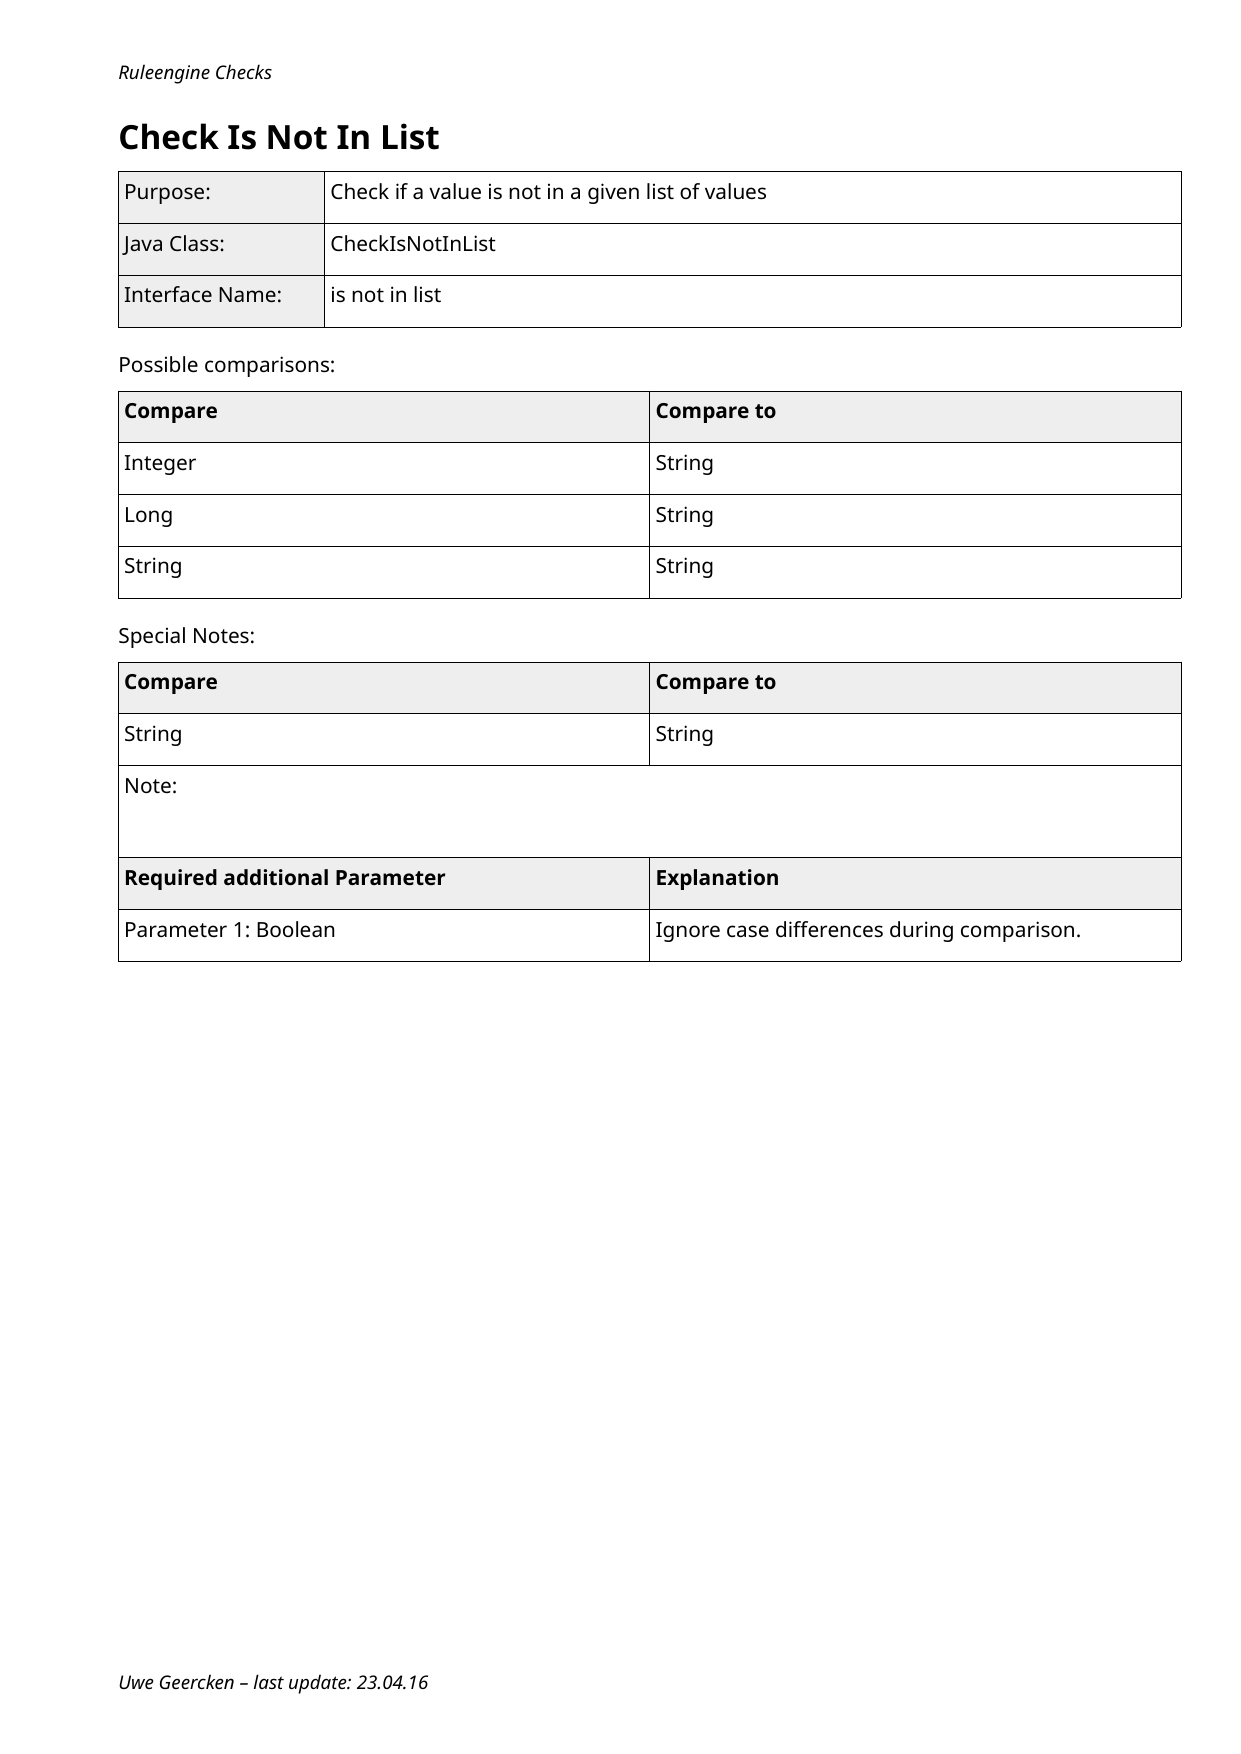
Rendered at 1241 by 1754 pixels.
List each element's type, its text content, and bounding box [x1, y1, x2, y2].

table_header Compare to [650, 663, 1181, 713]
table_cell String [119, 714, 649, 765]
table_cell Note: [119, 766, 1181, 857]
table_header Compare [119, 663, 649, 713]
table_cell Ignore case differences during comparison. [650, 910, 1181, 961]
table_cell String [650, 443, 1181, 494]
table_cell Explanation [650, 858, 1181, 909]
table_cell Interface Name: [119, 276, 324, 327]
table_cell CheckIsNotInList [325, 224, 1181, 275]
table_cell String [650, 714, 1181, 765]
table_cell Parameter 1: Boolean [119, 910, 649, 961]
text Check Is Not In List [118, 114, 1181, 159]
text Special Notes: [118, 621, 1181, 650]
table_header Compare to [650, 392, 1181, 442]
table_header Compare [119, 392, 649, 442]
table_cell String [119, 547, 649, 598]
table_header Check if a value is not in a given list of values [325, 172, 1181, 223]
table_cell String [650, 495, 1181, 546]
table_cell String [650, 547, 1181, 598]
table_header Purpose: [119, 172, 324, 223]
text Possible comparisons: [118, 350, 1181, 379]
table_cell Integer [119, 443, 649, 494]
table_cell Required additional Parameter [119, 858, 649, 909]
table_cell is not in list [325, 276, 1181, 327]
table_cell Java Class: [119, 224, 324, 275]
table_cell Long [119, 495, 649, 546]
